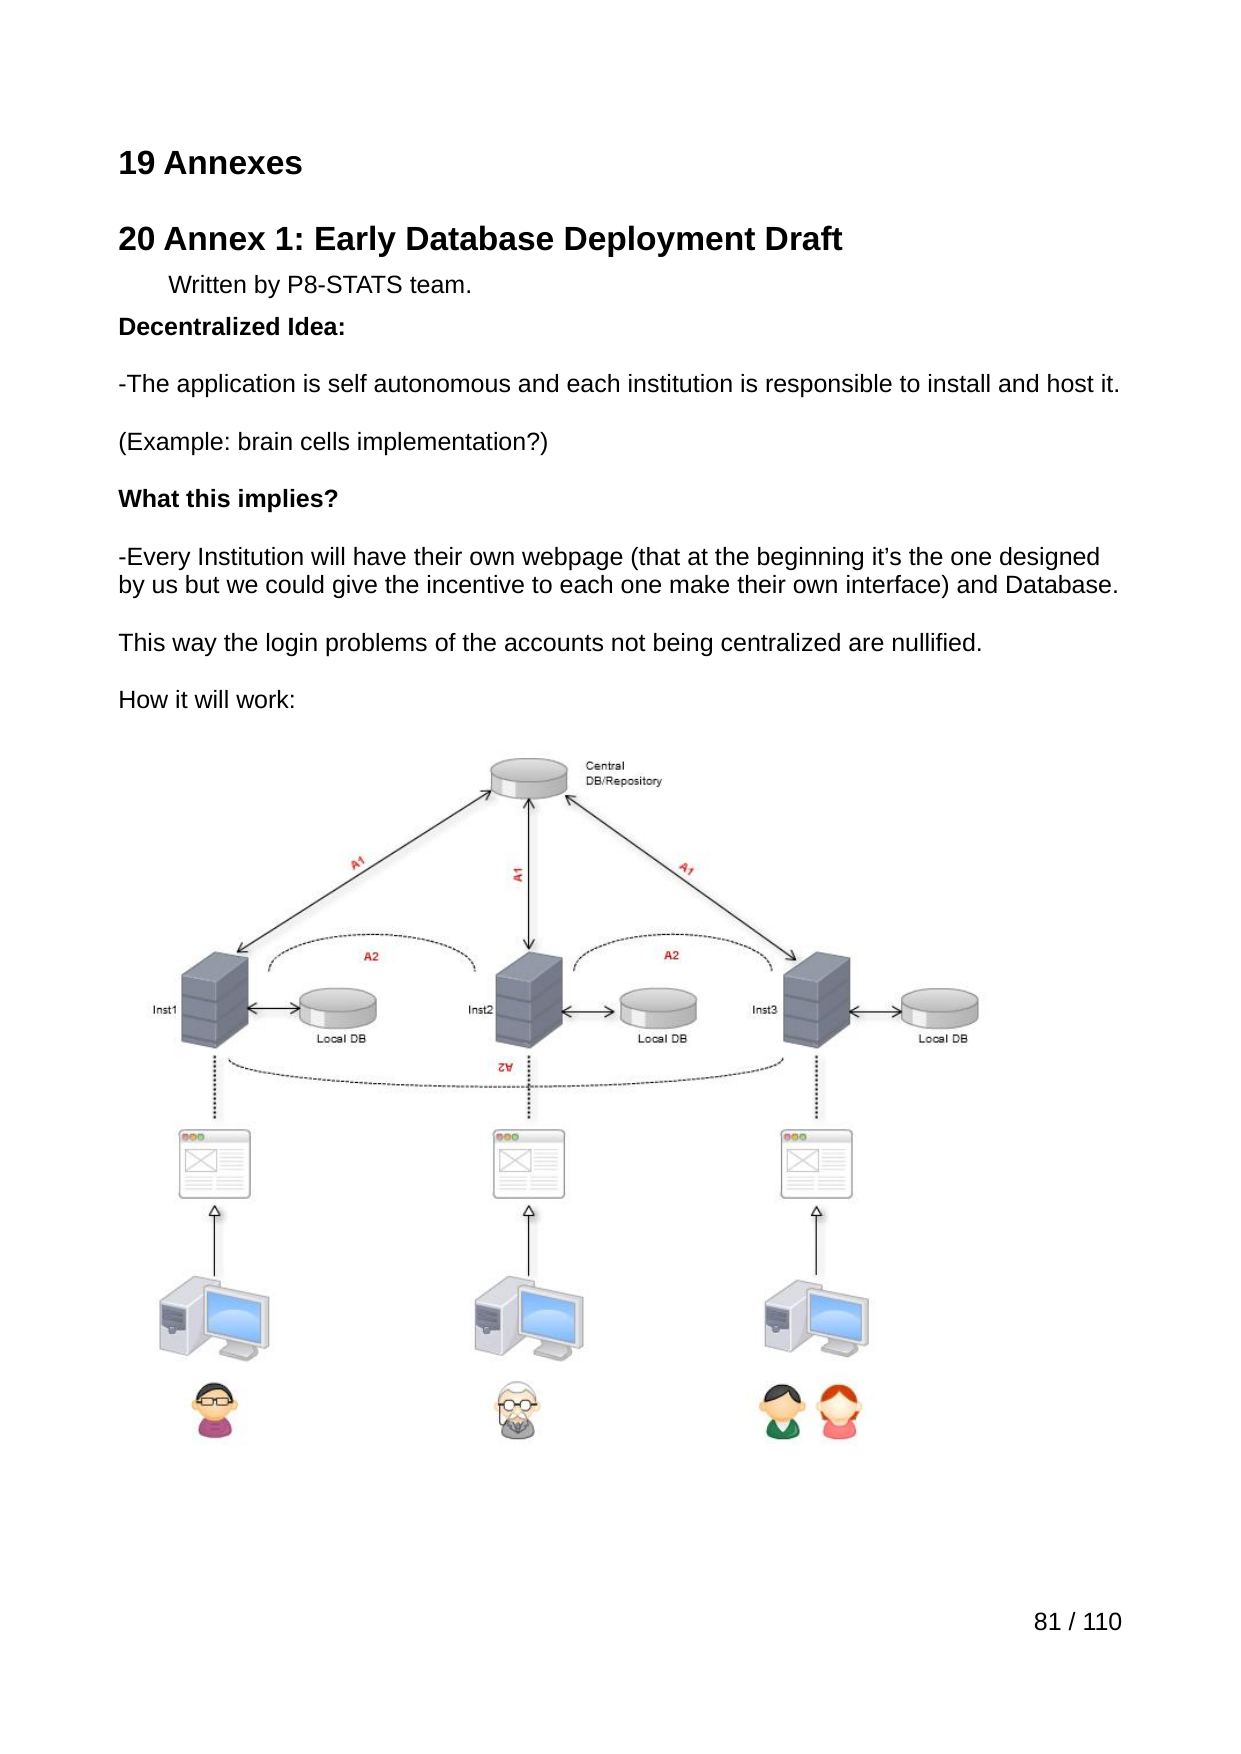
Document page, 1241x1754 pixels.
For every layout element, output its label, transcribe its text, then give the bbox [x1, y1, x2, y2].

text Decentralized Idea: [118, 312, 1122, 340]
subtitle Annexes [118, 143, 1122, 182]
text How it will work: [118, 685, 1122, 714]
text -Every Institution will have their own webpage (that at the beginning it’s the one designed by us but we could give the incentive to each one make their own interface) and Database. [118, 542, 1122, 599]
text This way the login problems of the accounts not being centralized are nullified. [118, 628, 1122, 657]
text What this implies? [118, 484, 1122, 513]
subtitle Annex 1: Early Database Deployment Draft [118, 219, 1122, 258]
text Written by P8-STATS team. [118, 270, 1122, 299]
picture [118, 742, 1004, 1452]
text (Example: brain cells implementation?) [118, 427, 1122, 455]
text -The application is self autonomous and each institution is responsible to install and host it. [118, 369, 1122, 398]
